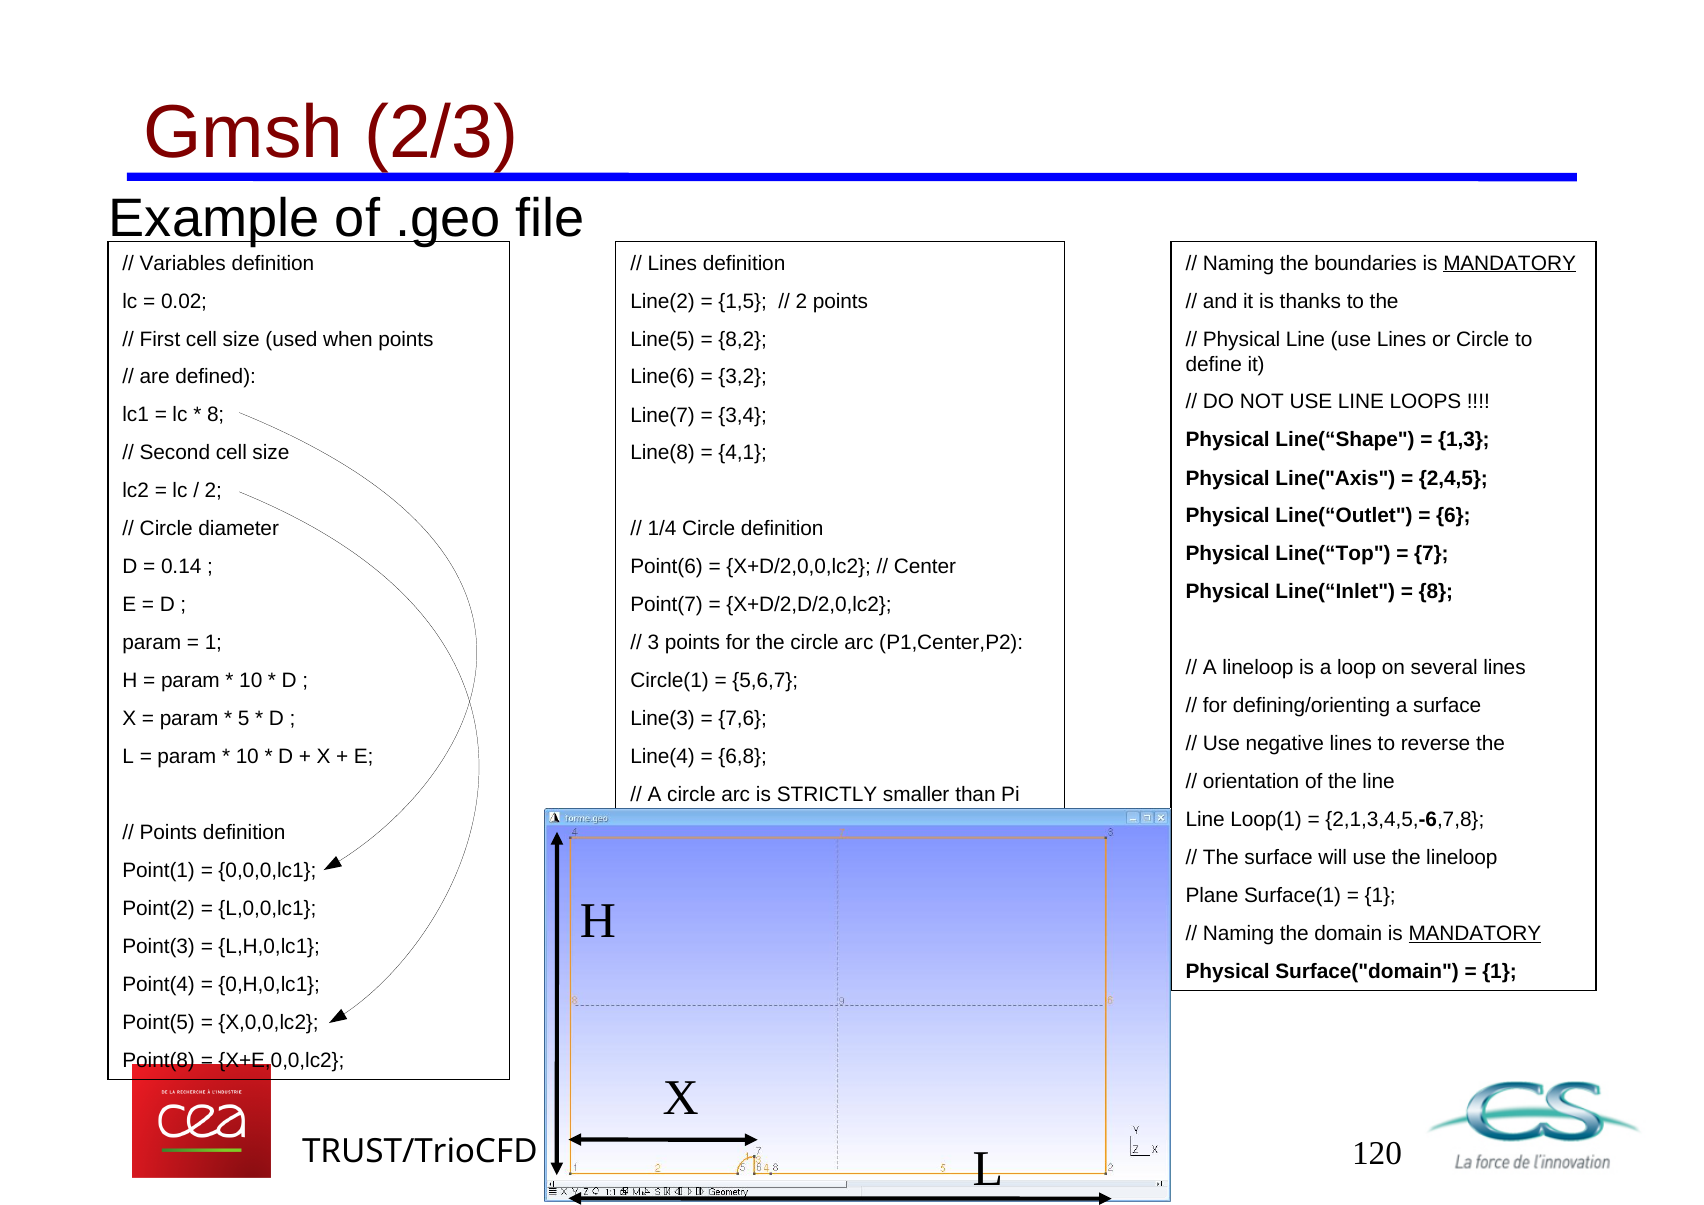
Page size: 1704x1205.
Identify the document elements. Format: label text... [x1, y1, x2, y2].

text_box H [544, 879, 652, 956]
text_box // Naming the boundaries is MANDATORY // and it is thanks to the // Physical Line (use Lines or Circle to define it) // DO NOT USE LINE LOOPS !!!! Physical Line(“Shape") = {1,3}; Physical Line("Axis") = {2,4,5}; Physical Line(“Outlet") = {6}; Physical Line(“Top") = {7}; Physical Line(“Inlet") = {8}; // A lineloop is a loop on several lines // for defining/orienting a surface // Use negative lines to reverse the // orientation of the line Line Loop(1) = {2,1,3,4,5,-6,7,8}; // The surface will use the lineloop Plane Surface(1) = {1}; // Naming the domain is MANDATORY Physical Surface("domain") = {1}; [1170, 241, 1597, 991]
picture [544, 808, 1171, 1202]
picture [132, 1080, 271, 1178]
text_box L [934, 1127, 1041, 1203]
title Gmsh (2/3) [127, 39, 1577, 215]
text_box // Variables definition lc = 0.02; // First cell size (used when points // are defined): lc1 = lc * 8; // Second cell size lc2 = lc / 2; // Circle diameter D = 0.14 ; E = D ; param = 1; H = param * 10 * D ; X = param * 5 * D ; L = param * 10 * D + X + E; // Points definition Point(1) = {0,0,0,lc1}; Point(2) = {L,0,0,lc1}; Point(3) = {L,H,0,lc1}; Point(4) = {0,H,0,lc1}; Point(5) = {X,0,0,lc2}; Point(8) = {X+E,0,0,lc2}; [107, 255, 510, 1080]
picture [1423, 1072, 1648, 1179]
list Example of .geo file [0, 78, 652, 255]
text_box X [627, 1056, 734, 1133]
text_box // Lines definition Line(2) = {1,5}; // 2 points Line(5) = {8,2}; Line(6) = {3,2}; Line(7) = {3,4}; Line(8) = {4,1}; // 1/4 Circle definition Point(6) = {X+D/2,0,0,lc2}; // Center Point(7) = {X+D/2,D/2,0,lc2}; // 3 points for the circle arc (P1,Center,P2): Circle(1) = {5,6,7}; Line(3) = {7,6}; Line(4) = {6,8}; // A circle arc is STRICTLY smaller than Pi [615, 241, 1065, 808]
